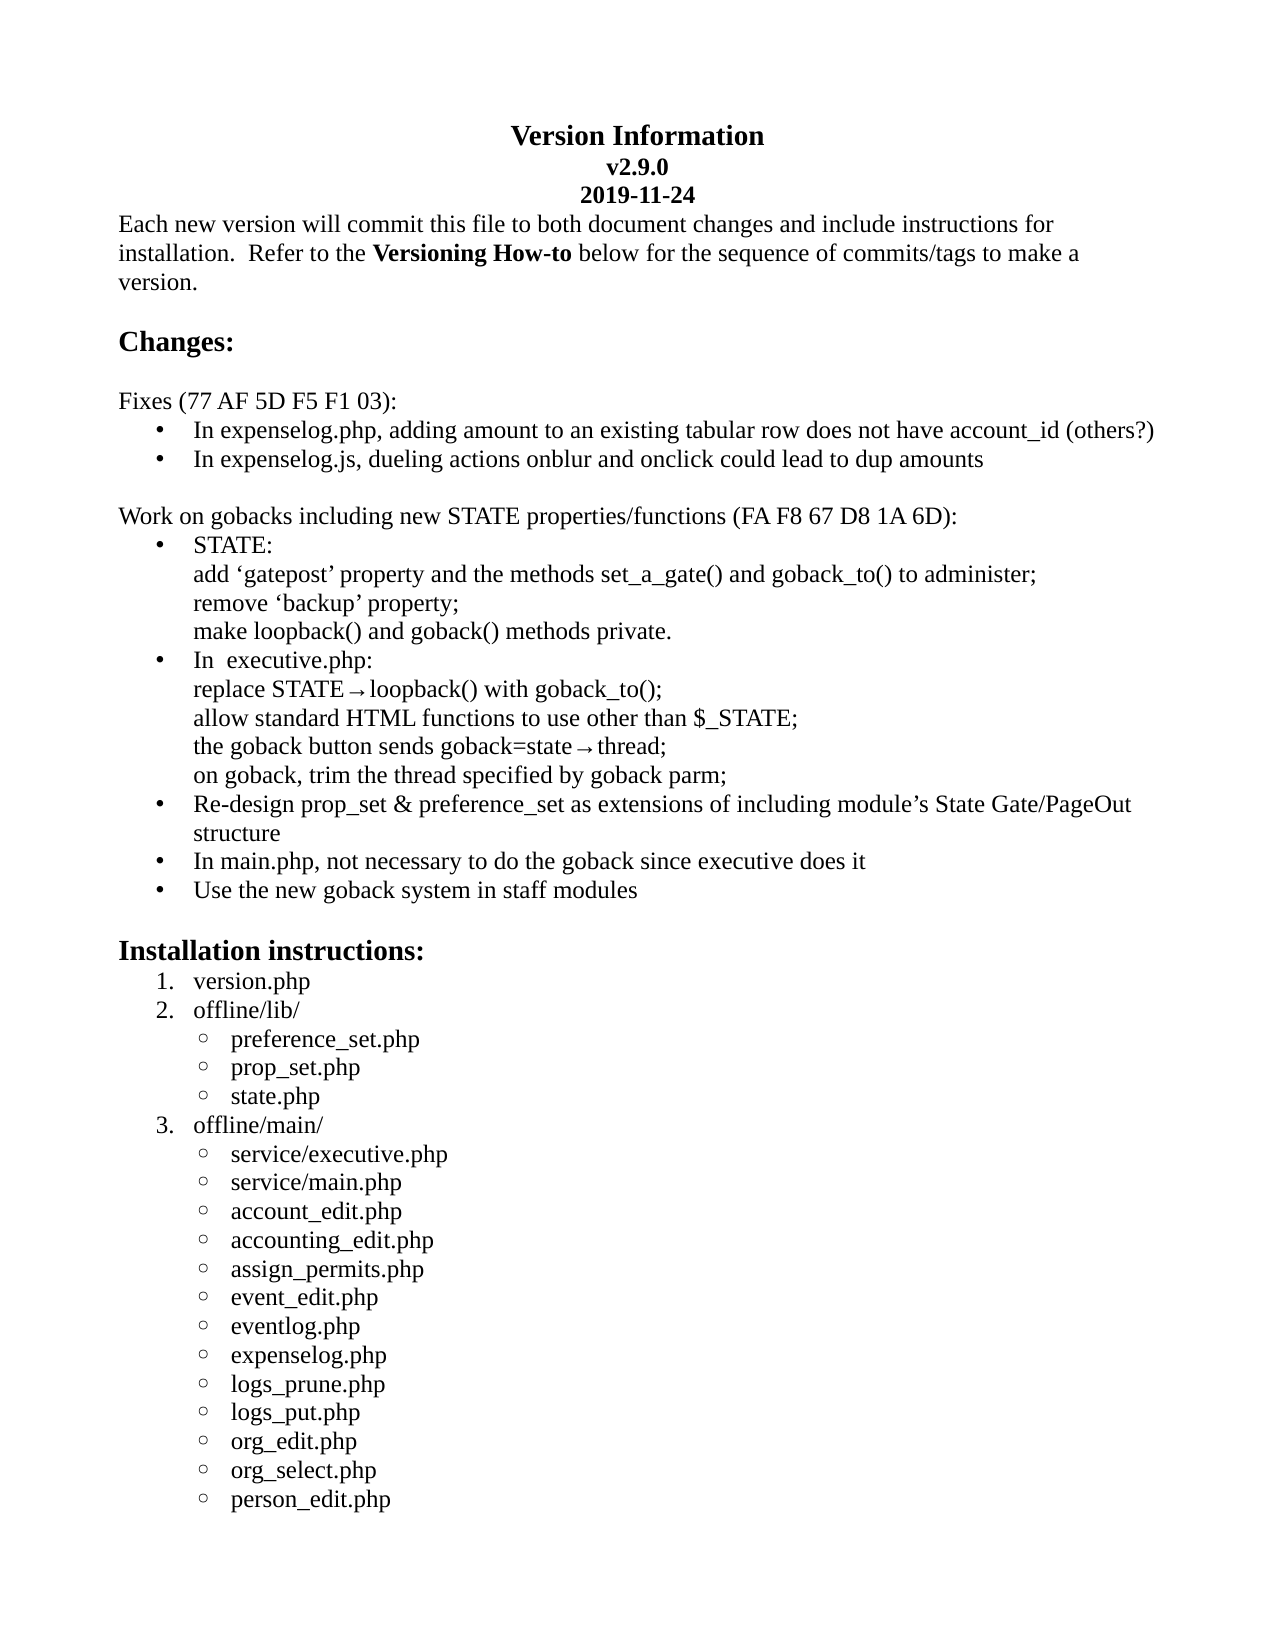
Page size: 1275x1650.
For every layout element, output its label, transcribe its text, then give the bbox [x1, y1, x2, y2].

list offline/lib/ [156, 995, 1157, 1024]
list Use the new goback system in staff modules [156, 875, 1157, 904]
list Re-design prop_set & preference_set as extensions of including module’s State Gate/PageOut structure [156, 789, 1157, 846]
list logs_prune.php [193, 1369, 1157, 1397]
list offline/main/ [156, 1110, 1157, 1139]
list account_edit.php [193, 1196, 1157, 1225]
list expenselog.php [193, 1340, 1157, 1369]
text v2.9.0 [118, 152, 1157, 180]
list In executive.php: replace STATE→loopback() with goback_to(); allow standard HTML functions to use other than $_STATE; the goback button sends goback=state→thread; on goback, trim the thread specified by goback parm; [156, 645, 1157, 789]
list state.php [193, 1081, 1157, 1110]
list version.php [156, 966, 1157, 995]
list assign_permits.php [193, 1254, 1157, 1282]
list logs_put.php [193, 1397, 1157, 1426]
list prop_set.php [193, 1052, 1157, 1081]
list service/executive.php [193, 1139, 1157, 1167]
list service/main.php [193, 1167, 1157, 1196]
list In expenselog.js, dueling actions onblur and onclick could lead to dup amounts [156, 444, 1157, 473]
list In expenselog.php, adding amount to an existing tabular row does not have account_id (others?) [156, 415, 1157, 444]
list person_edit.php [193, 1484, 1157, 1512]
text Work on gobacks including new STATE properties/functions (FA F8 67 D8 1A 6D): [118, 501, 1157, 530]
text 2019-11-24 [118, 180, 1157, 209]
text Changes: [118, 324, 1157, 358]
text Installation instructions: [118, 933, 1157, 966]
list eventlog.php [193, 1311, 1157, 1340]
list org_select.php [193, 1455, 1157, 1484]
list accounting_edit.php [193, 1225, 1157, 1254]
text Each new version will commit this file to both document changes and include instructions for installation. Refer to the Versioning How-to below for the sequence of commits/tags to make a version. [118, 209, 1157, 295]
list event_edit.php [193, 1282, 1157, 1311]
list org_edit.php [193, 1426, 1157, 1455]
text Version Information [118, 118, 1157, 152]
list preference_set.php [193, 1024, 1157, 1052]
list In main.php, not necessary to do the goback since executive does it [156, 846, 1157, 875]
list STATE: add ‘gatepost’ property and the methods set_a_gate() and goback_to() to administer; remove ‘backup’ property; make loopback() and goback() methods private. [156, 530, 1157, 645]
text Fixes (77 AF 5D F5 F1 03): [118, 386, 1157, 415]
